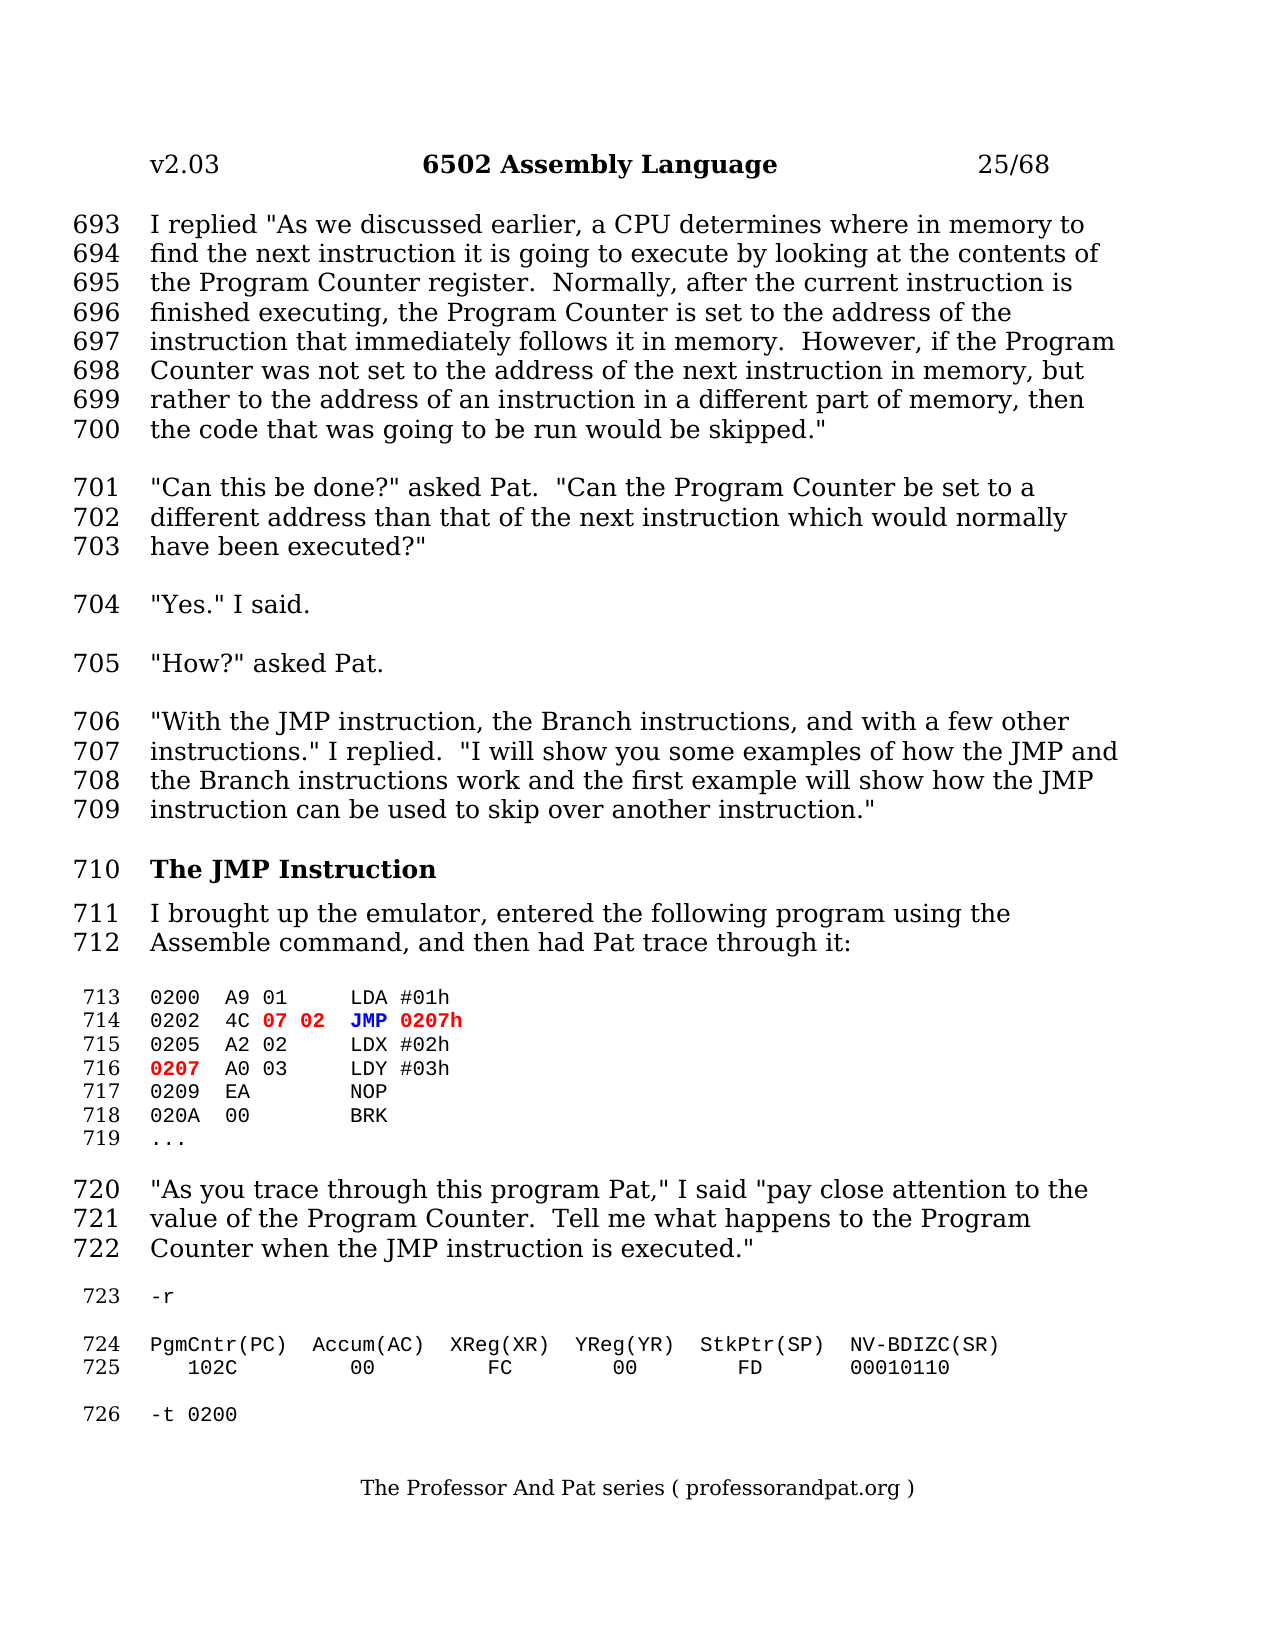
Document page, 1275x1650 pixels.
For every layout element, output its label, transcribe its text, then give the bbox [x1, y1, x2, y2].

text 0202 4C 07 02 JMP 0207h [150, 1011, 1125, 1034]
text "As you trace through this program Pat," I said "pay close attention to the value of the Program Counter. Tell me what happens to the Program Counter when the JMP instruction is executed." [150, 1175, 1125, 1263]
text 020A 00 BRK [150, 1105, 1125, 1128]
text "With the JMP instruction, the Branch instructions, and with a few other instructions." I replied. "I will show you some examples of how the JMP and the Branch instructions work and the first example will show how the JMP instruction can be used to skip over another instruction." [150, 708, 1125, 825]
text -t 0200 [150, 1404, 1125, 1428]
text "How?" asked Pat. [150, 649, 1125, 678]
text 102C 00 FC 00 FD 00010110 [150, 1357, 1125, 1381]
text 0207 A0 03 LDY #03h [150, 1058, 1125, 1081]
text 0200 A9 01 LDA #01h [150, 987, 1125, 1011]
text 0209 EA NOP [150, 1081, 1125, 1105]
text I replied "As we discussed earlier, a CPU determines where in memory to find the next instruction it is going to execute by looking at the contents of the Program Counter register. Normally, after the current instruction is finished executing, the Program Counter is set to the address of the instruction that immediately follows it in memory. However, if the Program Counter was not set to the address of the next instruction in memory, but rather to the address of an instruction in a different part of memory, then the code that was going to be run would be skipped." [150, 210, 1125, 444]
text "Can this be done?" asked Pat. "Can the Program Counter be set to a different address than that of the next instruction which would normally have been executed?" [150, 473, 1125, 561]
text 0205 A2 02 LDX #02h [150, 1034, 1125, 1058]
text I brought up the emulator, entered the following program using the Assemble command, and then had Pat trace through it: [150, 899, 1125, 958]
subtitle The JMP Instruction [150, 855, 1125, 884]
text PgmCntr(PC) Accum(AC) XReg(XR) YReg(YR) StkPtr(SP) NV-BDIZC(SR) [150, 1334, 1125, 1357]
text -r [150, 1287, 1125, 1310]
text ... [150, 1128, 1125, 1152]
text "Yes." I said. [150, 591, 1125, 620]
